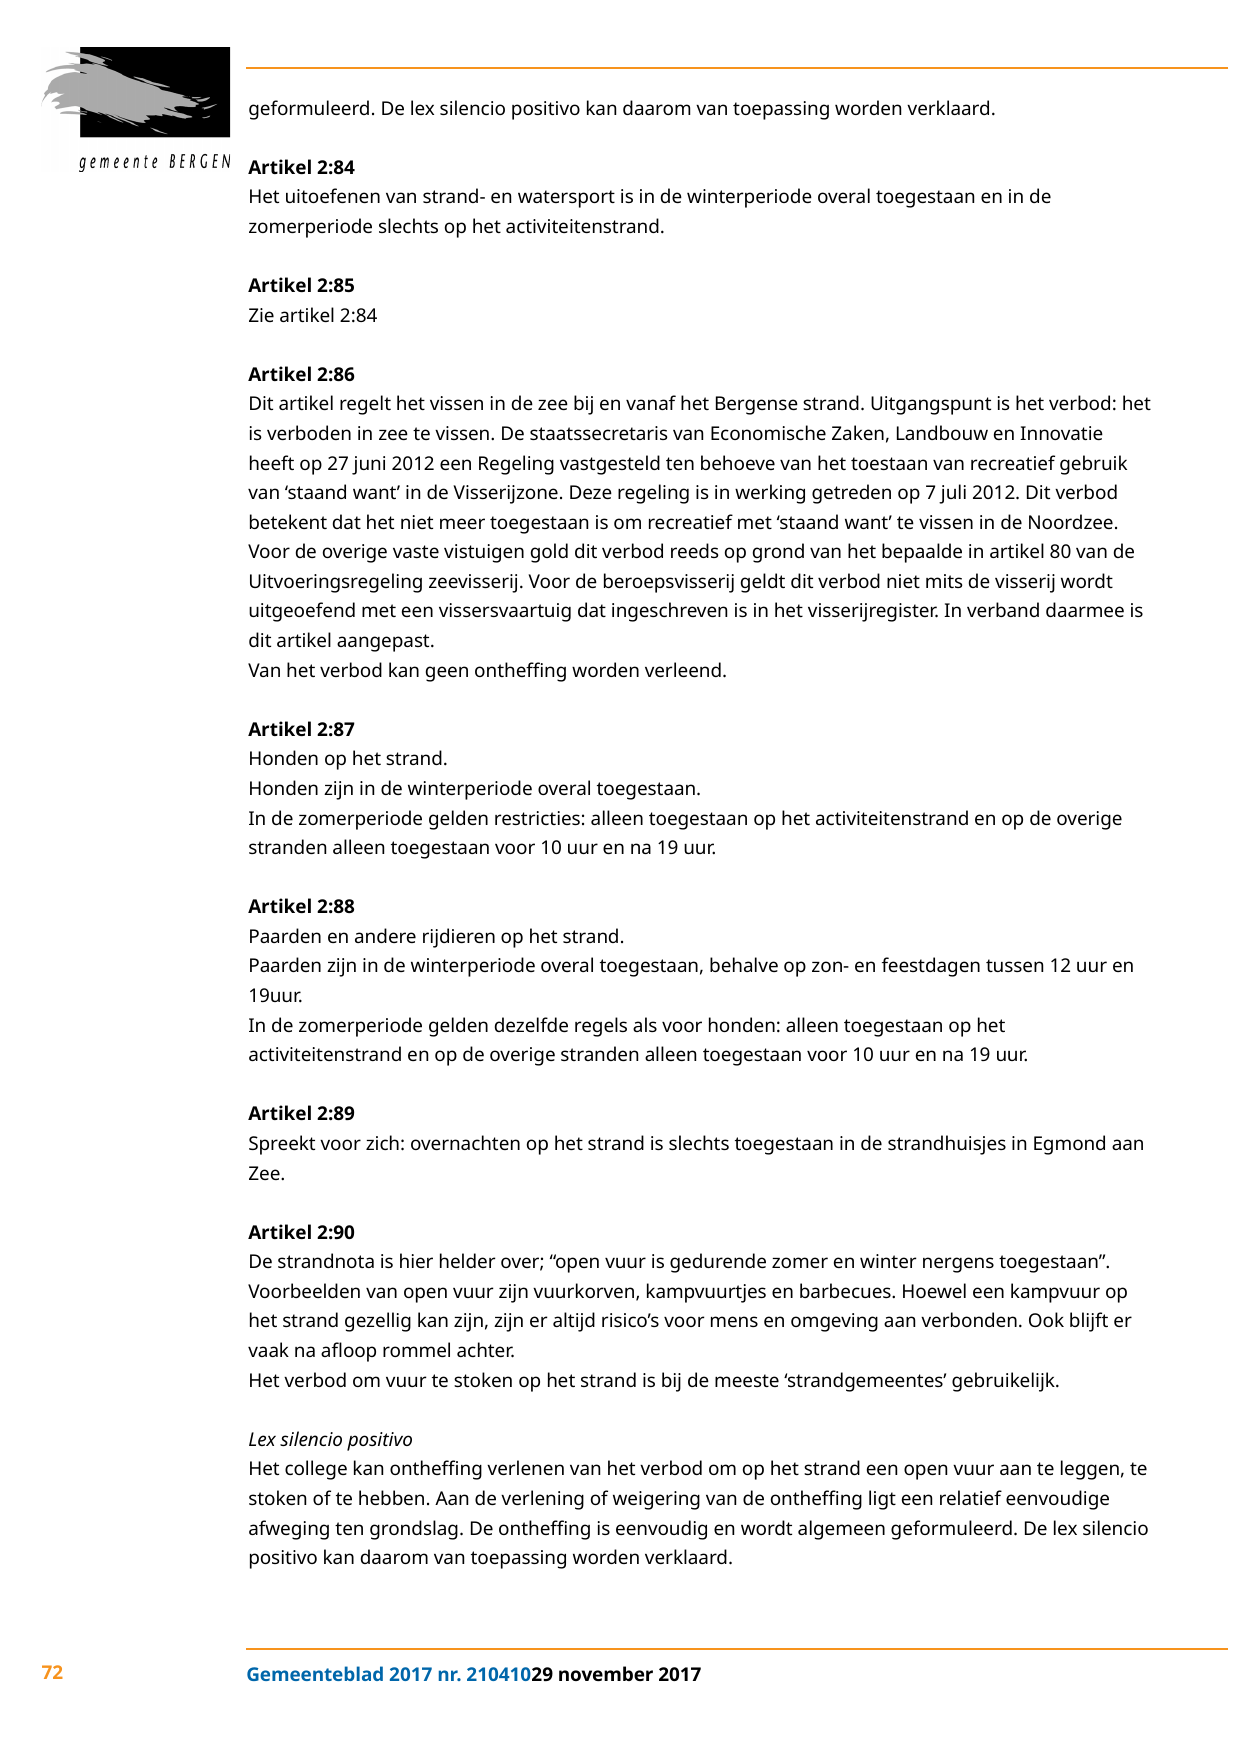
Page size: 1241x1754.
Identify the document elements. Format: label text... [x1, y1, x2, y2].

text Voorbeelden van open vuur zijn vuurkorven, kampvuurtjes en barbecues. Hoewel een kampvuur op het strand gezellig kan zijn, zijn er altijd risico’s voor mens en omgeving aan verbonden. Ook blijft er vaak na afloop rommel achter. [248, 1278, 1152, 1363]
text Van het verbod kan geen ontheffing worden verleend. [248, 657, 1152, 683]
text Artikel 2:87 [248, 716, 1152, 742]
text Zie artikel 2:84 [248, 302, 1152, 328]
text Dit artikel regelt het vissen in de zee bij en vanaf het Bergense strand. Uitgangspunt is het verbod: het is verboden in zee te vissen. De staatssecretaris van Economische Zaken, Landbouw en Innovatie heeft op 27 juni 2012 een Regeling vastgesteld ten behoeve van het toestaan van recreatief gebruik van ‘staand want’ in de Visserijzone. Deze regeling is in werking getreden op 7 juli 2012. Dit verbod betekent dat het niet meer toegestaan is om recreatief met ‘staand want’ te vissen in de Noordzee. Voor de overige vaste vistuigen gold dit verbod reeds op grond van het bepaalde in artikel 80 van de Uitvoeringsregeling zeevisserij. Voor de beroepsvisserij geldt dit verbod niet mits de visserij wordt uitgeoefend met een vissersvaartuig dat ingeschreven is in het visserijregister. In verband daarmee is dit artikel aangepast. [248, 391, 1152, 653]
text Artikel 2:86 [248, 361, 1152, 387]
text Paarden en andere rijdieren op het strand. [248, 923, 1152, 949]
text Artikel 2:88 [248, 893, 1152, 919]
text Honden op het strand. [248, 746, 1152, 771]
text Honden zijn in de winterperiode overal toegestaan. [248, 775, 1152, 801]
text Het uitoefenen van strand- en watersport is in de winterperiode overal toegestaan en in de zomerperiode slechts op het activiteitenstrand. [248, 183, 1152, 239]
picture [41, 47, 231, 172]
text Lex silencio positivo [248, 1426, 1152, 1452]
text Spreekt voor zich: overnachten op het strand is slechts toegestaan in de strandhuisjes in Egmond aan Zee. [248, 1130, 1152, 1186]
text Artikel 2:85 [248, 272, 1152, 298]
text Het verbod om vuur te stoken op het strand is bij de meeste ‘strandgemeentes’ gebruikelijk. [248, 1367, 1152, 1393]
text In de zomerperiode gelden dezelfde regels als voor honden: alleen toegestaan op het activiteitenstrand en op de overige stranden alleen toegestaan voor 10 uur en na 19 uur. [248, 1012, 1152, 1067]
text Het college kan ontheffing verlenen van het verbod om op het strand een open vuur aan te leggen, te stoken of te hebben. Aan de verlening of weigering van de ontheffing ligt een relatief eenvoudige afweging ten grondslag. De ontheffing is eenvoudig en wordt algemeen geformuleerd. De lex silencio positivo kan daarom van toepassing worden verklaard. [248, 1456, 1152, 1570]
text In de zomerperiode gelden restricties: alleen toegestaan op het activiteitenstrand en op de overige stranden alleen toegestaan voor 10 uur en na 19 uur. [248, 805, 1152, 860]
text geformuleerd. De lex silencio positivo kan daarom van toepassing worden verklaard. [248, 95, 1152, 121]
text De strandnota is hier helder over; “open vuur is gedurende zomer en winter nergens toegestaan”. [248, 1248, 1152, 1274]
text Artikel 2:90 [248, 1219, 1152, 1245]
text Artikel 2:84 [248, 154, 1152, 180]
text Paarden zijn in de winterperiode overal toegestaan, behalve op zon- en feestdagen tussen 12 uur en 19uur. [248, 953, 1152, 1008]
text Artikel 2:89 [248, 1101, 1152, 1126]
